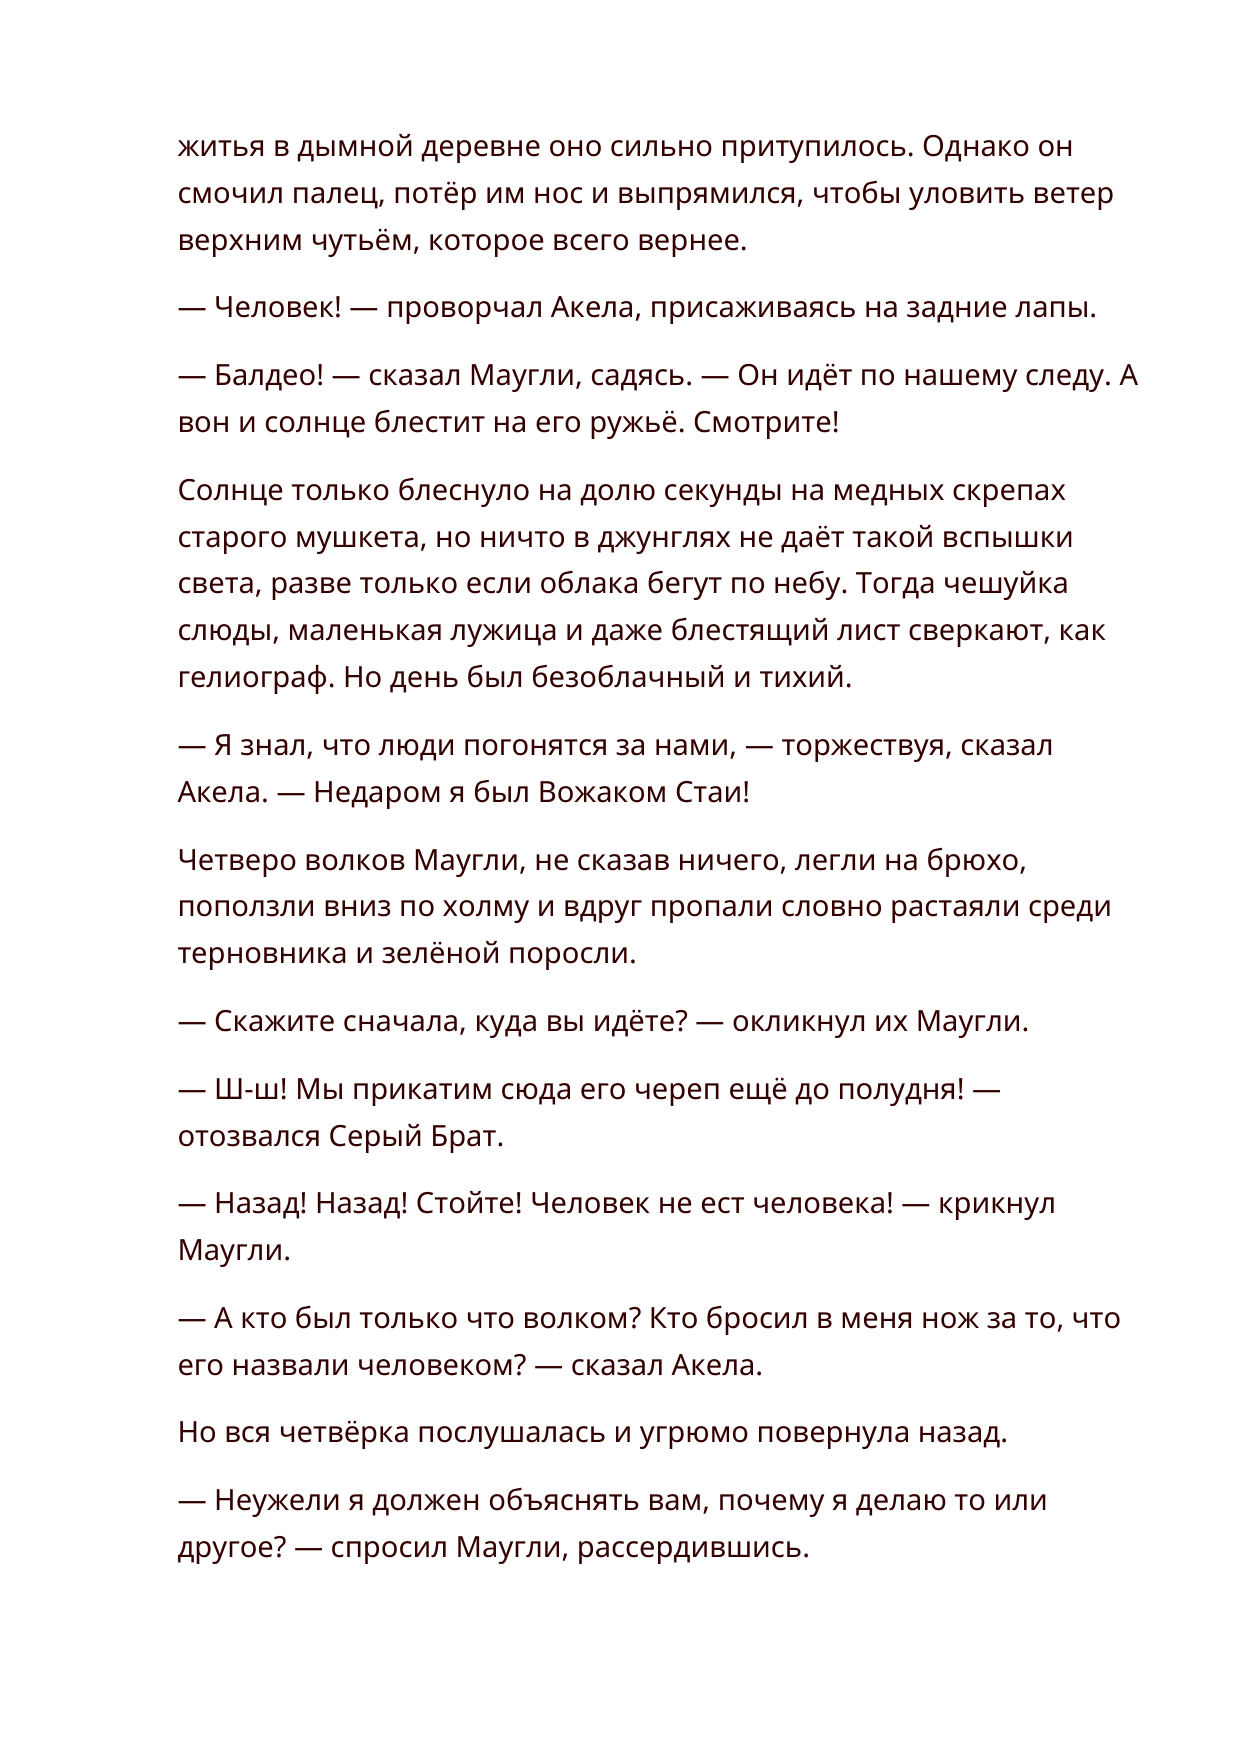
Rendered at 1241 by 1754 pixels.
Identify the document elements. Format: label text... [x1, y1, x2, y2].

text — Человек! — проворчал Акела, присаживаясь на задние лапы. [177, 279, 1152, 326]
text — Ш-ш! Мы прикатим сюда его череп ещё до полудня! — отозвался Серый Брат. [177, 1061, 1152, 1154]
text — Неужели я должен объяснять вам, почему я делаю то или другое? — спросил Маугли, рассердившись. [177, 1472, 1152, 1566]
text — Я знал, что люди погонятся за нами, — торжествуя, сказал Акела. — Недаром я был Вожаком Стаи! [177, 717, 1152, 811]
text житья в дымной деревне оно сильно притупилось. Однако он смочил палец, потёр им нос и выпрямился, чтобы уловить ветер верхним чутьём, которое всего вернее. [177, 118, 1152, 259]
text — Скажите сначала, куда вы идёте? — окликнул их Маугли. [177, 993, 1152, 1040]
text Четверо волков Маугли, не сказав ничего, легли на брюхо, поползли вниз по холму и вдруг пропали словно растаяли среди терновника и зелёной поросли. [177, 832, 1152, 972]
text Но вся четвёрка послушалась и угрюмо повернула назад. [177, 1404, 1152, 1451]
text — Балдео! — сказал Маугли, садясь. — Он идёт по нашему следу. А вон и солнце блестит на его ружьё. Смотрите! [177, 347, 1152, 441]
text — Назад! Назад! Стойте! Человек не ест человека! — крикнул Маугли. [177, 1175, 1152, 1269]
text — А кто был только что волком? Кто бросил в меня нож за то, что его назвали человеком? — сказал Акела. [177, 1290, 1152, 1384]
text Солнце только блеснуло на долю секунды на медных скрепах старого мушкета, но ничто в джунглях не даёт такой вспышки света, разве только если облака бегут по небу. Тогда чешуйка слюды, маленькая лужица и даже блестящий лист сверкают, как гелиограф. Но день был безоблачный и тихий. [177, 462, 1152, 696]
